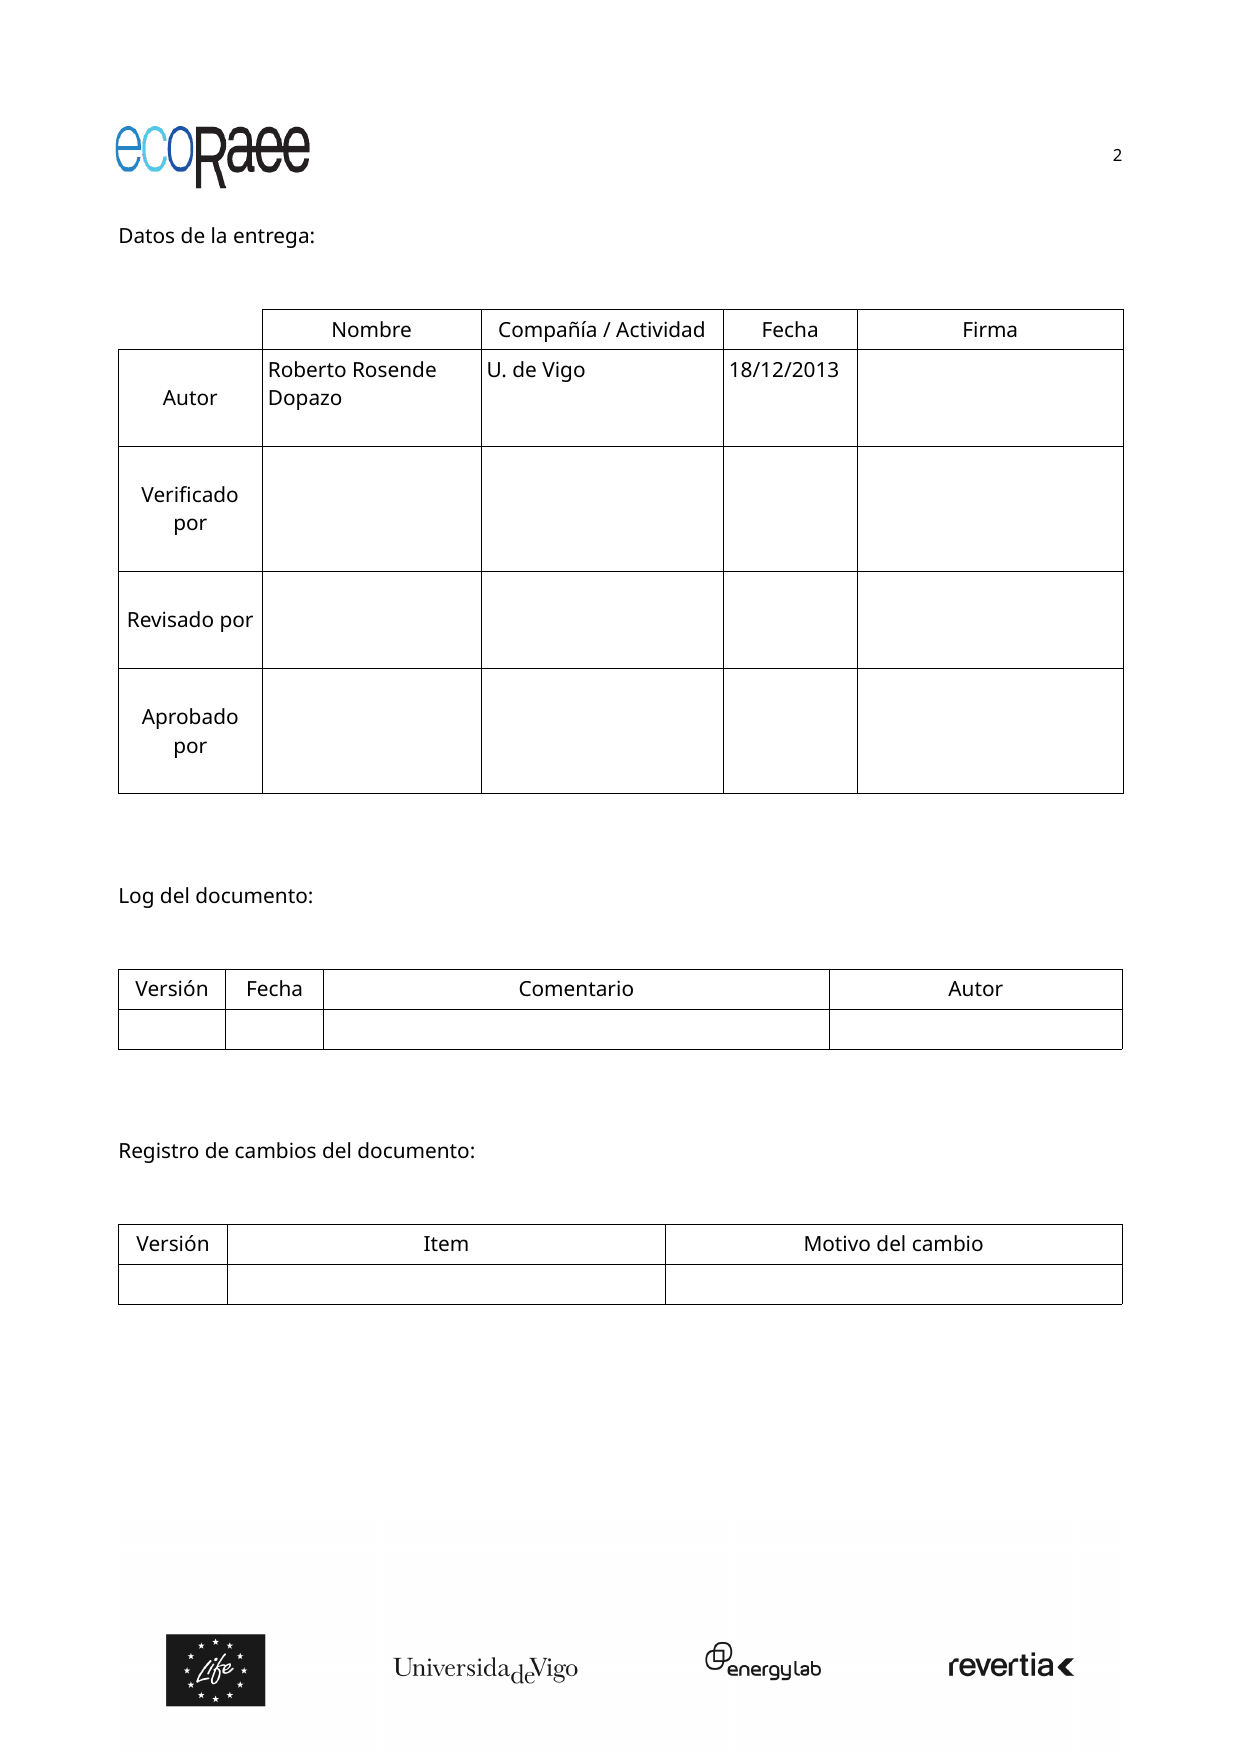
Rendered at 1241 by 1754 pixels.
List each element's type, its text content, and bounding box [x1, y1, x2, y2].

table_cell [263, 669, 481, 793]
table_cell Aprobado por [119, 669, 262, 793]
table_cell Verificado por [119, 447, 262, 571]
table_header [118, 309, 262, 349]
text Log del documento: [118, 881, 1122, 909]
table_cell U. de Vigo [482, 350, 723, 446]
table_cell [226, 1010, 323, 1048]
table_header Nombre [263, 310, 481, 349]
table_cell 18/12/2013 [724, 350, 857, 446]
table_header Fecha [226, 970, 323, 1008]
table_header Versión [119, 1225, 227, 1263]
table_cell [858, 350, 1123, 446]
table_cell [482, 447, 723, 571]
table_header Autor [830, 970, 1122, 1008]
table_cell [724, 447, 857, 571]
table_cell [666, 1265, 1122, 1303]
table_cell Revisado por [119, 572, 262, 668]
table_cell [119, 1265, 227, 1303]
text Registro de cambios del documento: [118, 1136, 1122, 1164]
table_cell [724, 572, 857, 668]
table_header Motivo del cambio [666, 1225, 1122, 1263]
table_cell [228, 1265, 665, 1303]
table_header Comentario [324, 970, 829, 1008]
table_cell [724, 669, 857, 793]
table_header Item [228, 1225, 665, 1263]
table_cell [858, 447, 1123, 571]
table_cell [858, 572, 1123, 668]
table_header Compañía / Actividad [482, 310, 723, 349]
table_cell [263, 447, 481, 571]
table_cell [830, 1010, 1122, 1048]
table_cell [324, 1010, 829, 1048]
table_cell [482, 572, 723, 668]
picture [118, 1514, 1123, 1754]
table_cell [858, 669, 1123, 793]
table_header Firma [858, 310, 1123, 349]
picture [114, 124, 311, 190]
table_cell [119, 1010, 225, 1048]
table_cell [482, 669, 723, 793]
table_cell Autor [119, 350, 262, 446]
table_header Fecha [724, 310, 857, 349]
table_cell Roberto Rosende Dopazo [263, 350, 481, 446]
table_header Versión [119, 970, 225, 1008]
table_cell [263, 572, 481, 668]
text Datos de la entrega: [118, 221, 1122, 250]
